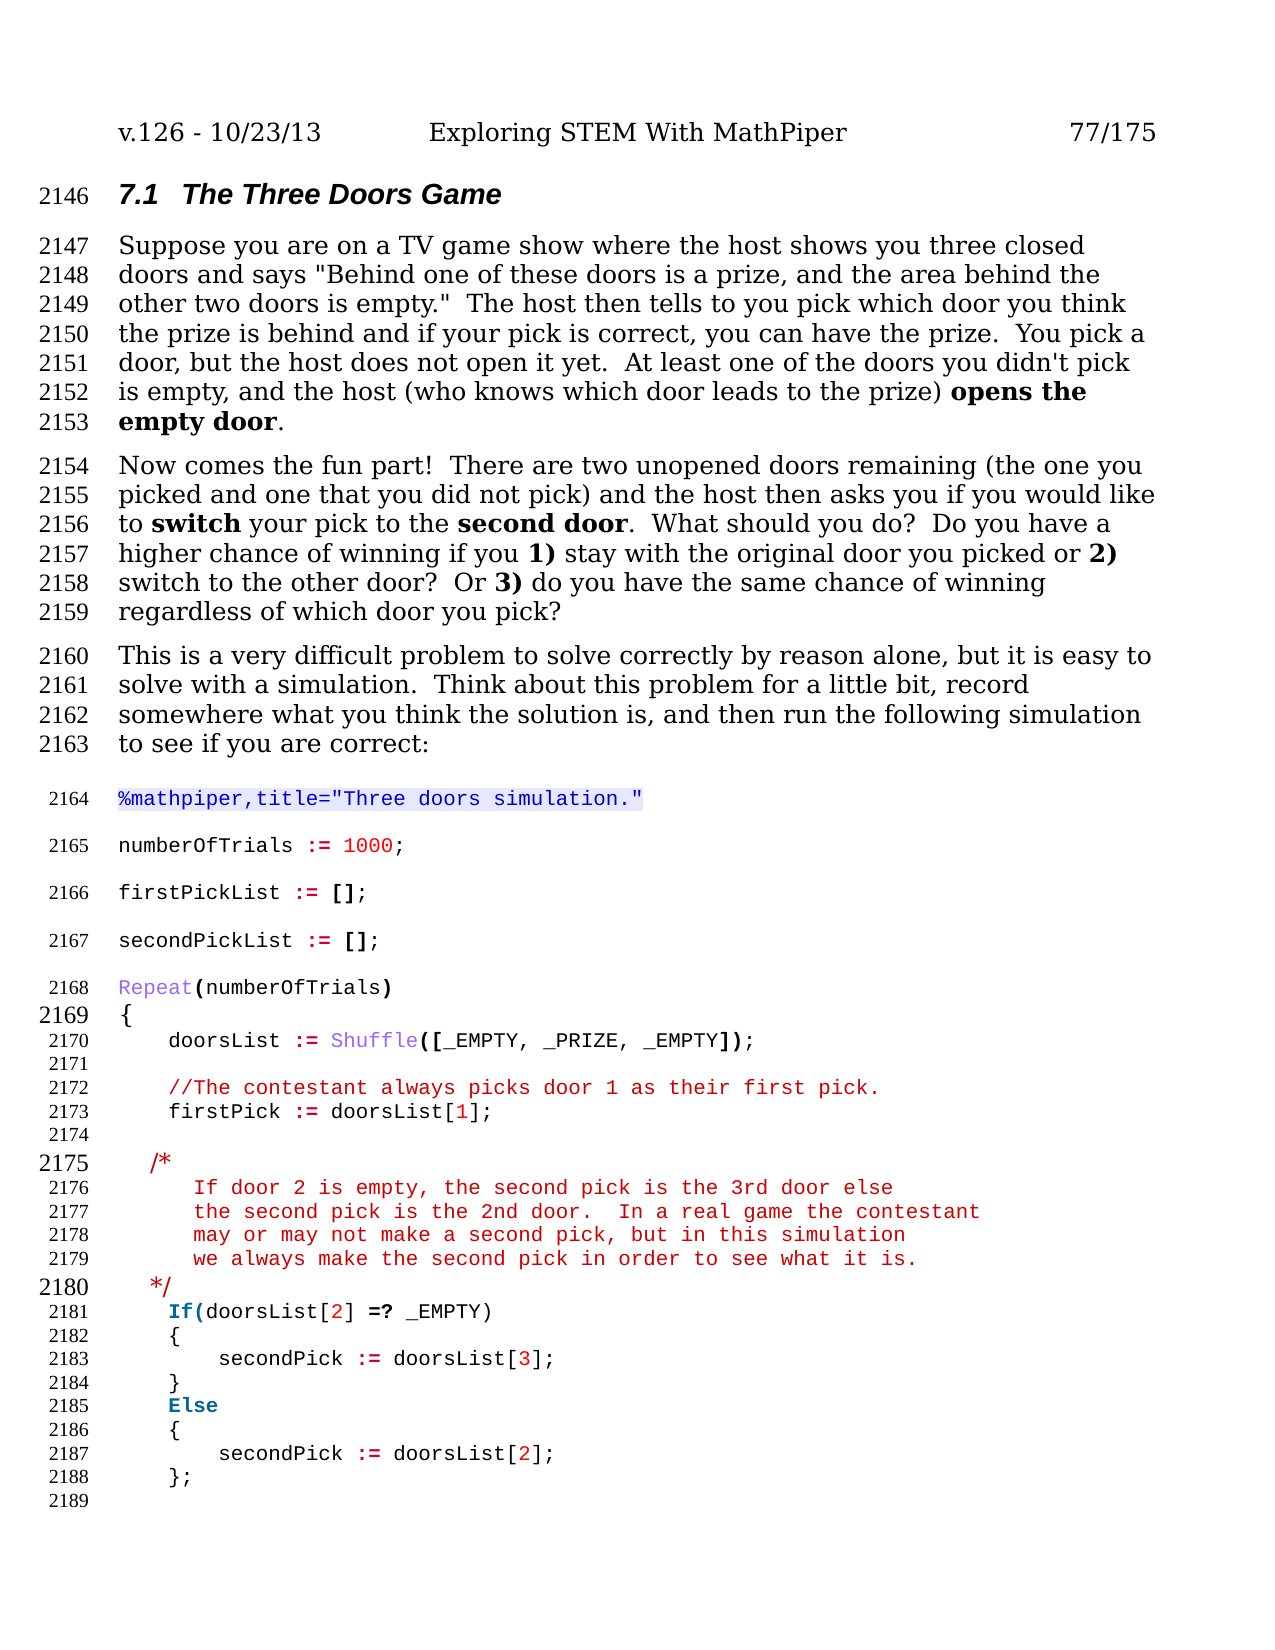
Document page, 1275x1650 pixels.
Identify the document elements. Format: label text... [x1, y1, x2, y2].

text firstPick := doorsList[1]; [118, 1101, 1157, 1124]
text Now comes the fun part! There are two unopened doors remaining (the one you picked and one that you did not pick) and the host then asks you if you would like to switch your pick to the second door. What should you do? Do you have a higher chance of winning if you 1) stay with the original door you picked or 2) switch to the other door? Or 3) do you have the same chance of winning regardless of which door you pick? [118, 451, 1157, 626]
text secondPickList := []; [118, 930, 1157, 953]
text } [118, 1372, 1157, 1396]
text If door 2 is empty, the second pick is the 3rd door else [118, 1177, 1157, 1201]
text secondPick := doorsList[3]; [118, 1348, 1157, 1372]
text { [118, 1419, 1157, 1443]
text Repeat(numberOfTrials) [118, 977, 1157, 1001]
text numberOfTrials := 1000; [118, 835, 1157, 859]
subtitle The Three Doors Game [118, 177, 1157, 210]
text %mathpiper,title="Three doors simulation." [118, 788, 1157, 811]
text This is a very difficult problem to solve correctly by reason alone, but it is easy to solve with a simulation. Think about this problem for a little bit, record somewhere what you think the solution is, and then run the following simulation to see if you are correct: [118, 641, 1157, 758]
text we always make the second pick in order to see what it is. [118, 1248, 1157, 1272]
text may or may not make a second pick, but in this simulation [118, 1224, 1157, 1248]
text /* [118, 1148, 1157, 1177]
text secondPick := doorsList[2]; [118, 1443, 1157, 1466]
text //The contestant always picks door 1 as their first pick. [118, 1077, 1157, 1101]
text { [118, 1324, 1157, 1348]
text Else [118, 1396, 1157, 1419]
text { [118, 1001, 1157, 1030]
text }; [118, 1466, 1157, 1490]
text the second pick is the 2nd door. In a real game the contestant [118, 1201, 1157, 1224]
text Suppose you are on a TV game show where the host shows you three closed doors and says "Behind one of these doors is a prize, and the area behind the other two doors is empty." The host then tells to you pick which door you think the prize is behind and if your pick is correct, you can have the prize. You pick a door, but the host does not open it yet. At least one of the doors you didn't pick is empty, and the host (who knows which door leads to the prize) opens the empty door. [118, 231, 1157, 436]
text */ [118, 1272, 1157, 1301]
text firstPickList := []; [118, 882, 1157, 906]
text If(doorsList[2] =? _EMPTY) [118, 1301, 1157, 1324]
text doorsList := Shuffle([_EMPTY, _PRIZE, _EMPTY]); [118, 1030, 1157, 1053]
